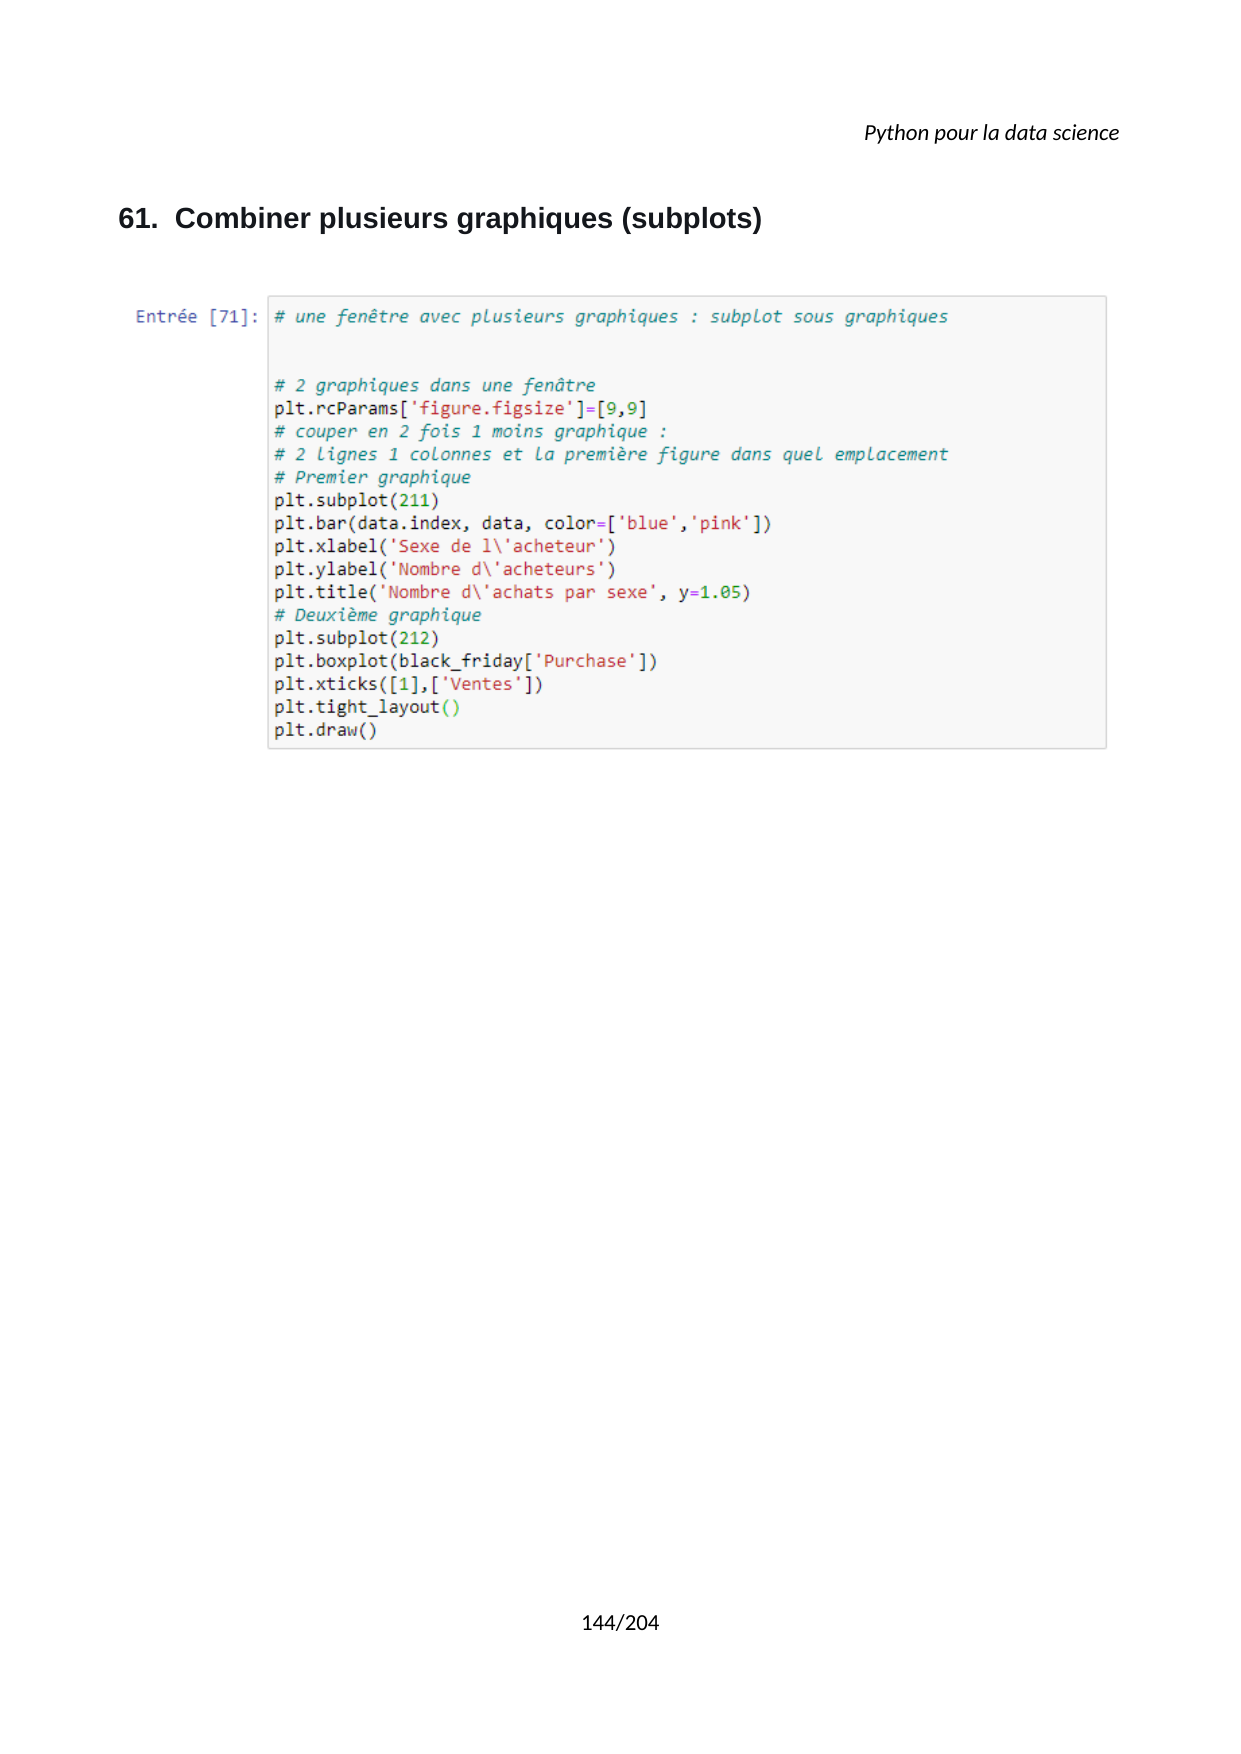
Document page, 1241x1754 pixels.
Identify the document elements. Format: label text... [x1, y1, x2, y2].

picture [118, 274, 1122, 763]
subtitle 61. Combiner plusieurs graphiques (subplots) [118, 201, 1122, 234]
